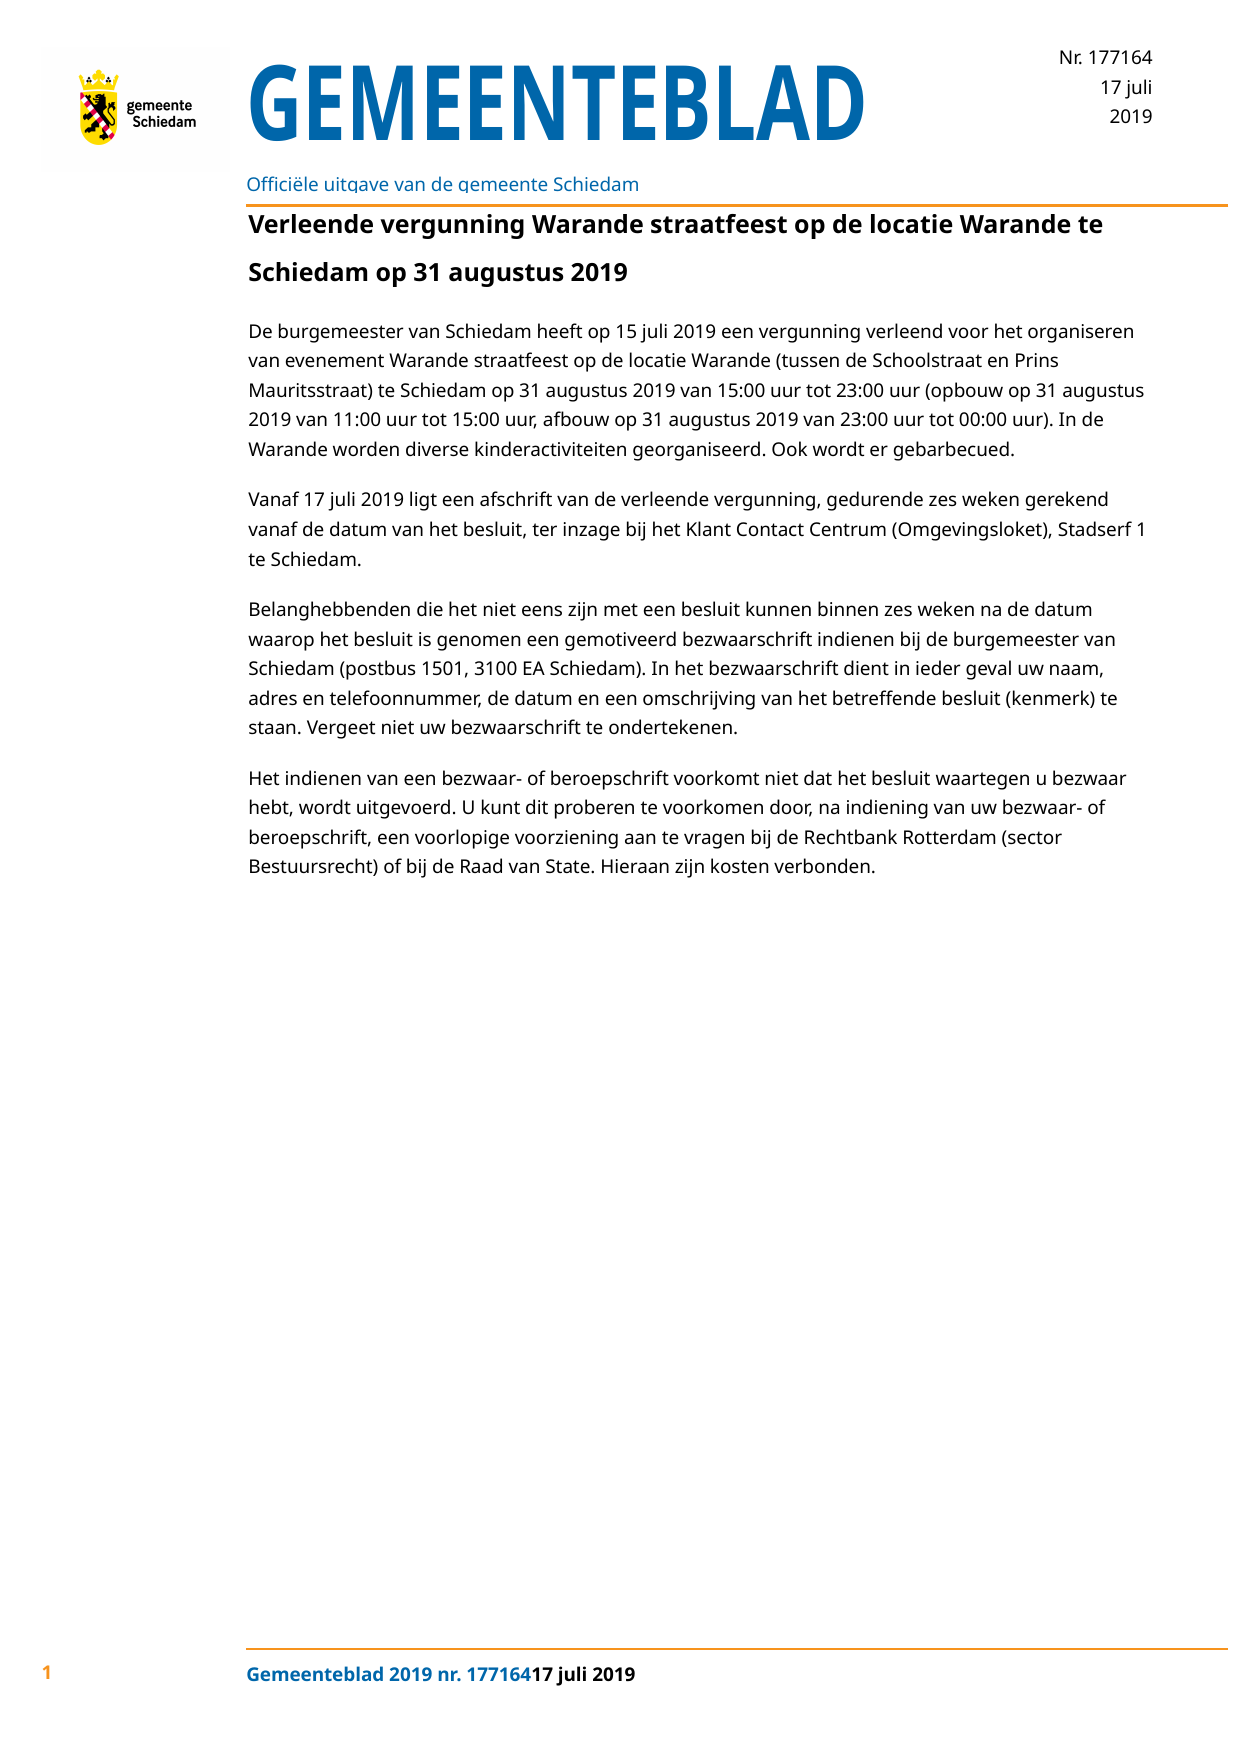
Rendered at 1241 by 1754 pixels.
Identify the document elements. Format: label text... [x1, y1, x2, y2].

text Verleende vergunning Warande straatfeest op de locatie Warande te Schiedam op 31 augustus 2019 [248, 207, 1152, 288]
text Het indienen van een bezwaar- of beroepschrift voorkomt niet dat het besluit waartegen u bezwaar hebt, wordt uitgevoerd. U kunt dit proberen te voorkomen door, na indiening van uw bezwaar- of beroepschrift, een voorlopige voorziening aan te vragen bij de Rechtbank Rotterdam (sector Bestuursrecht) of bij de Raad van State. Hieraan zijn kosten verbonden. [248, 765, 1152, 879]
text Belanghebbenden die het niet eens zijn met een besluit kunnen binnen zes weken na de datum waarop het besluit is genomen een gemotiveerd bezwaarschrift indienen bij de burgemeester van Schiedam (postbus 1501, 3100 EA Schiedam). In het bezwaarschrift dient in ieder geval uw naam, adres en telefoonnummer, de datum en een omschrijving van het betreffende besluit (kenmerk) te staan. Vergeet niet uw bezwaarschrift te ondertekenen. [248, 596, 1152, 740]
text De burgemeester van Schiedam heeft op 15 juli 2019 een vergunning verleend voor het organiseren van evenement Warande straatfeest op de locatie Warande (tussen de Schoolstraat en Prins Mauritsstraat) te Schiedam op 31 augustus 2019 van 15:00 uur tot 23:00 uur (opbouw op 31 augustus 2019 van 11:00 uur tot 15:00 uur, afbouw op 31 augustus 2019 van 23:00 uur tot 00:00 uur). In de Warande worden diverse kinderactiviteiten georganiseerd. Ook wordt er gebarbecued. [248, 318, 1152, 462]
picture [41, 47, 231, 172]
text Vanaf 17 juli 2019 ligt een afschrift van de verleende vergunning, gedurende zes weken gerekend vanaf de datum van het besluit, ter inzage bij het Klant Contact Centrum (Omgevingsloket), Stadserf 1 te Schiedam. [248, 487, 1152, 572]
